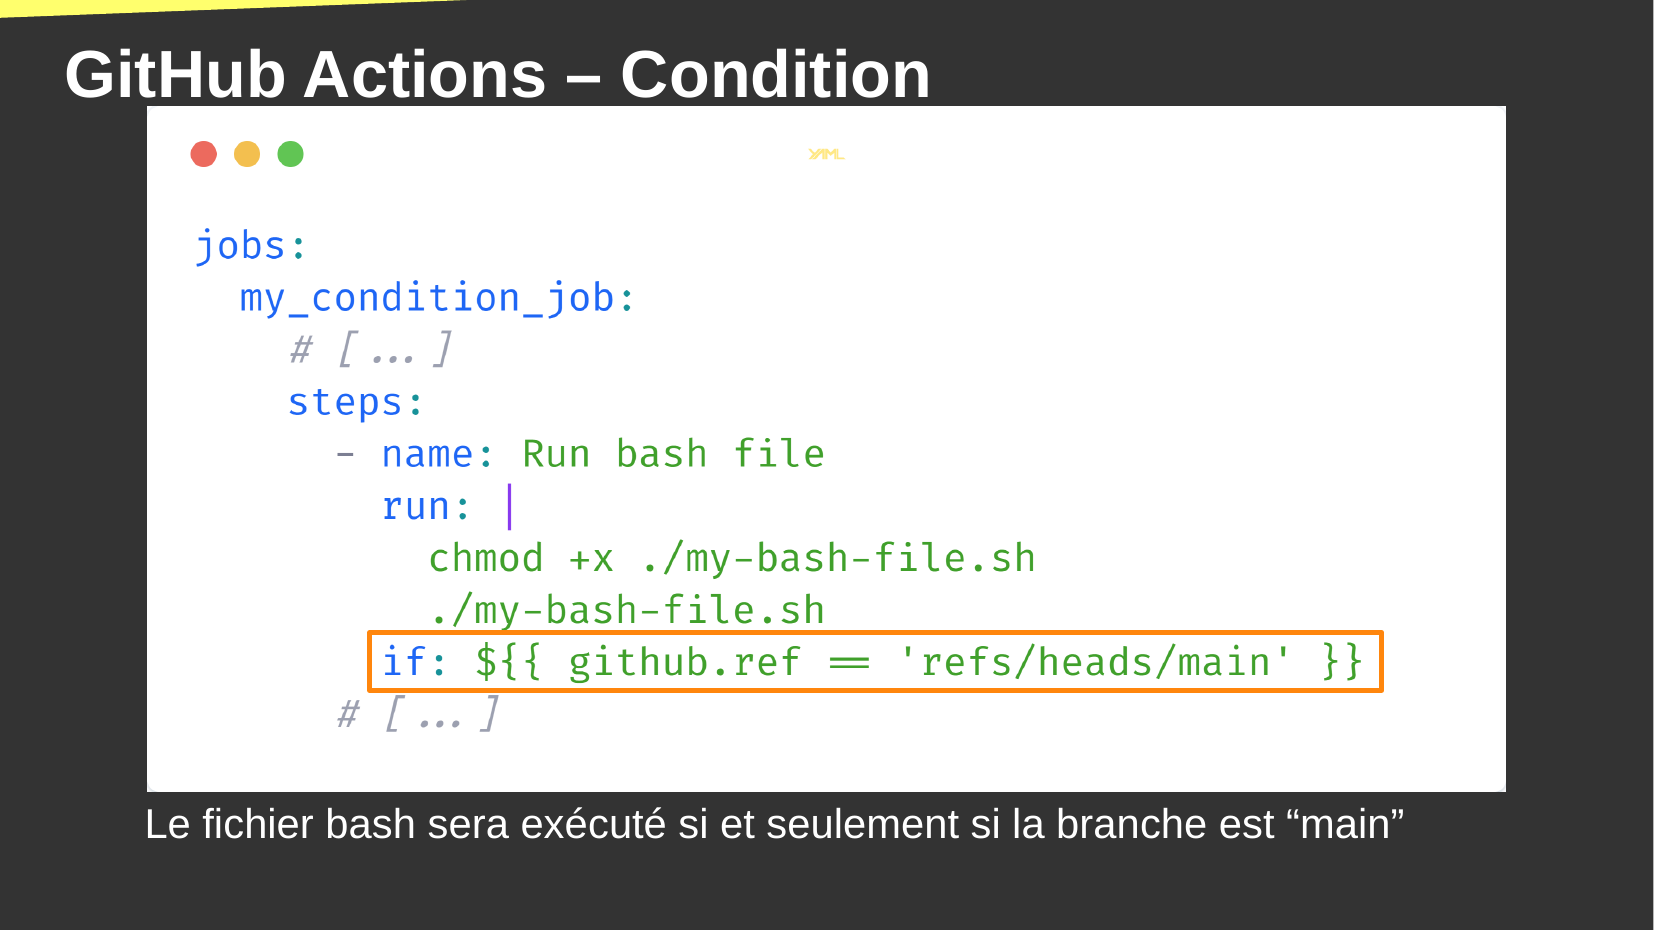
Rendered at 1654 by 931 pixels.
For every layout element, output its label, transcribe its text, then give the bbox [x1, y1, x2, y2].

text_box Le fichier bash sera exécuté si et seulement si la branche est “main” [129, 793, 1512, 855]
picture [147, 106, 1506, 792]
title GitHub Actions – Condition [64, 37, 1577, 119]
text_box [0, 0, 467, 18]
